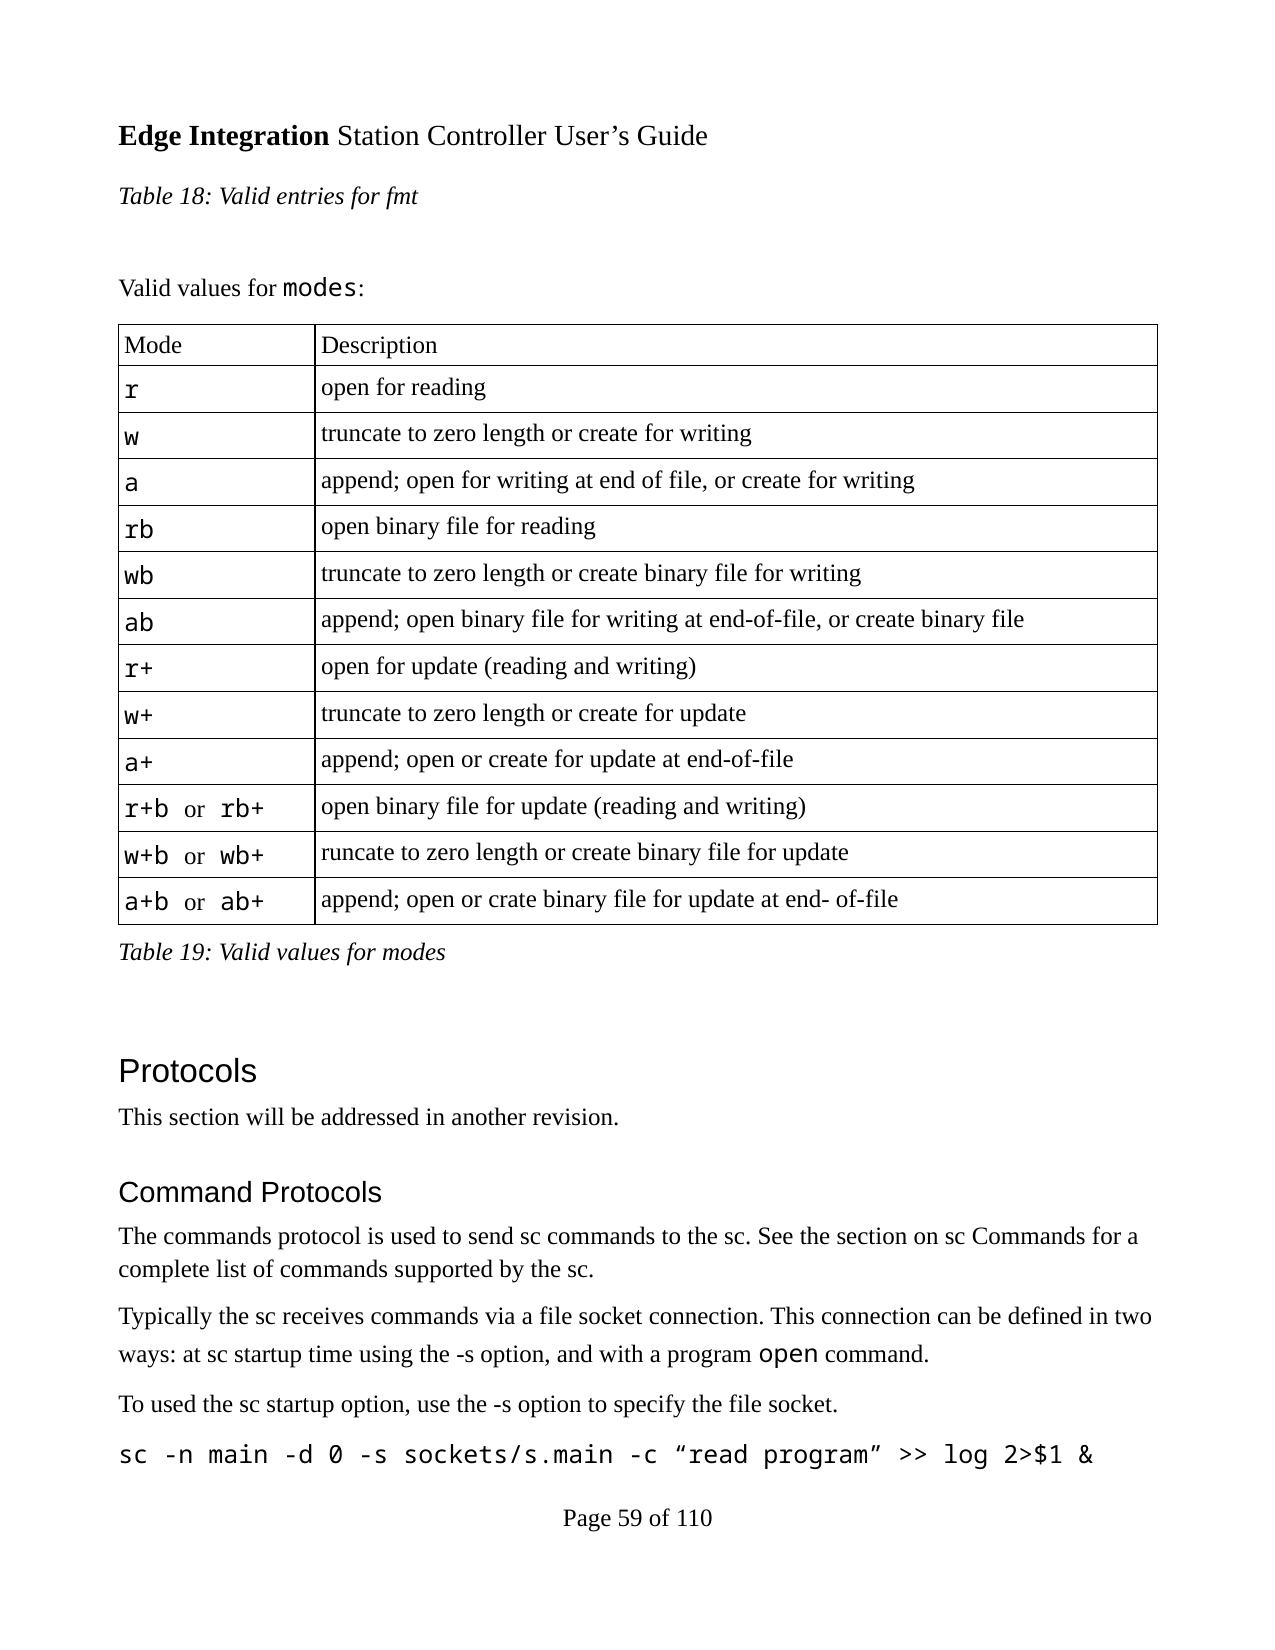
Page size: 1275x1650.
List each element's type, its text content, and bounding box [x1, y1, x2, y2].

table_cell open for update (reading and writing) [316, 645, 1157, 691]
text Table 19: Valid values for modes [118, 937, 1157, 966]
text sc -n main -d 0 -s sockets/s.main -c “read program” >> log 2>$1 & [118, 1437, 1157, 1471]
table_cell wb [119, 552, 314, 598]
table_cell open binary file for reading [316, 506, 1157, 551]
table_cell r+b or rb+ [119, 785, 314, 831]
table_header Mode [119, 325, 314, 365]
table_cell a+ [119, 739, 314, 784]
table_cell rb [119, 506, 314, 551]
table_cell truncate to zero length or create binary file for writing [316, 552, 1157, 598]
table_cell append; open or create for update at end-of-file [316, 739, 1157, 784]
subtitle Protocols [118, 1051, 1157, 1089]
table_cell w+ [119, 692, 314, 737]
table_cell a [119, 459, 314, 505]
text Table 18: Valid entries for fmt [118, 181, 1157, 210]
text This section will be addressed in another revision. [118, 1102, 1157, 1131]
text Typically the sc receives commands via a file socket connection. This connection can be defined in two ways: at sc startup time using the -s option, and with a program open command. [118, 1301, 1157, 1369]
text To used the sc startup option, use the -s option to specify the file socket. [118, 1389, 1157, 1418]
table_cell truncate to zero length or create for writing [316, 413, 1157, 458]
table_cell r+ [119, 645, 314, 691]
table_cell open for reading [316, 366, 1157, 412]
table_cell runcate to zero length or create binary file for update [316, 832, 1157, 877]
table_cell append; open or crate binary file for update at end- of-file [316, 878, 1157, 924]
table_cell r [119, 366, 314, 412]
table_cell open binary file for update (reading and writing) [316, 785, 1157, 831]
subtitle Command Protocols [118, 1175, 1157, 1208]
table_cell w+b or wb+ [119, 832, 314, 877]
table_cell truncate to zero length or create for update [316, 692, 1157, 737]
table_cell append; open binary file for writing at end-of-file, or create binary file [316, 599, 1157, 644]
text Valid values for modes: [118, 270, 1157, 304]
table_cell ab [119, 599, 314, 644]
table_cell a+b or ab+ [119, 878, 314, 924]
text The commands protocol is used to send sc commands to the sc. See the section on sc Commands for a complete list of commands supported by the sc. [118, 1221, 1157, 1282]
table_header Description [316, 325, 1157, 365]
table_cell w [119, 413, 314, 458]
table_cell append; open for writing at end of file, or create for writing [316, 459, 1157, 505]
